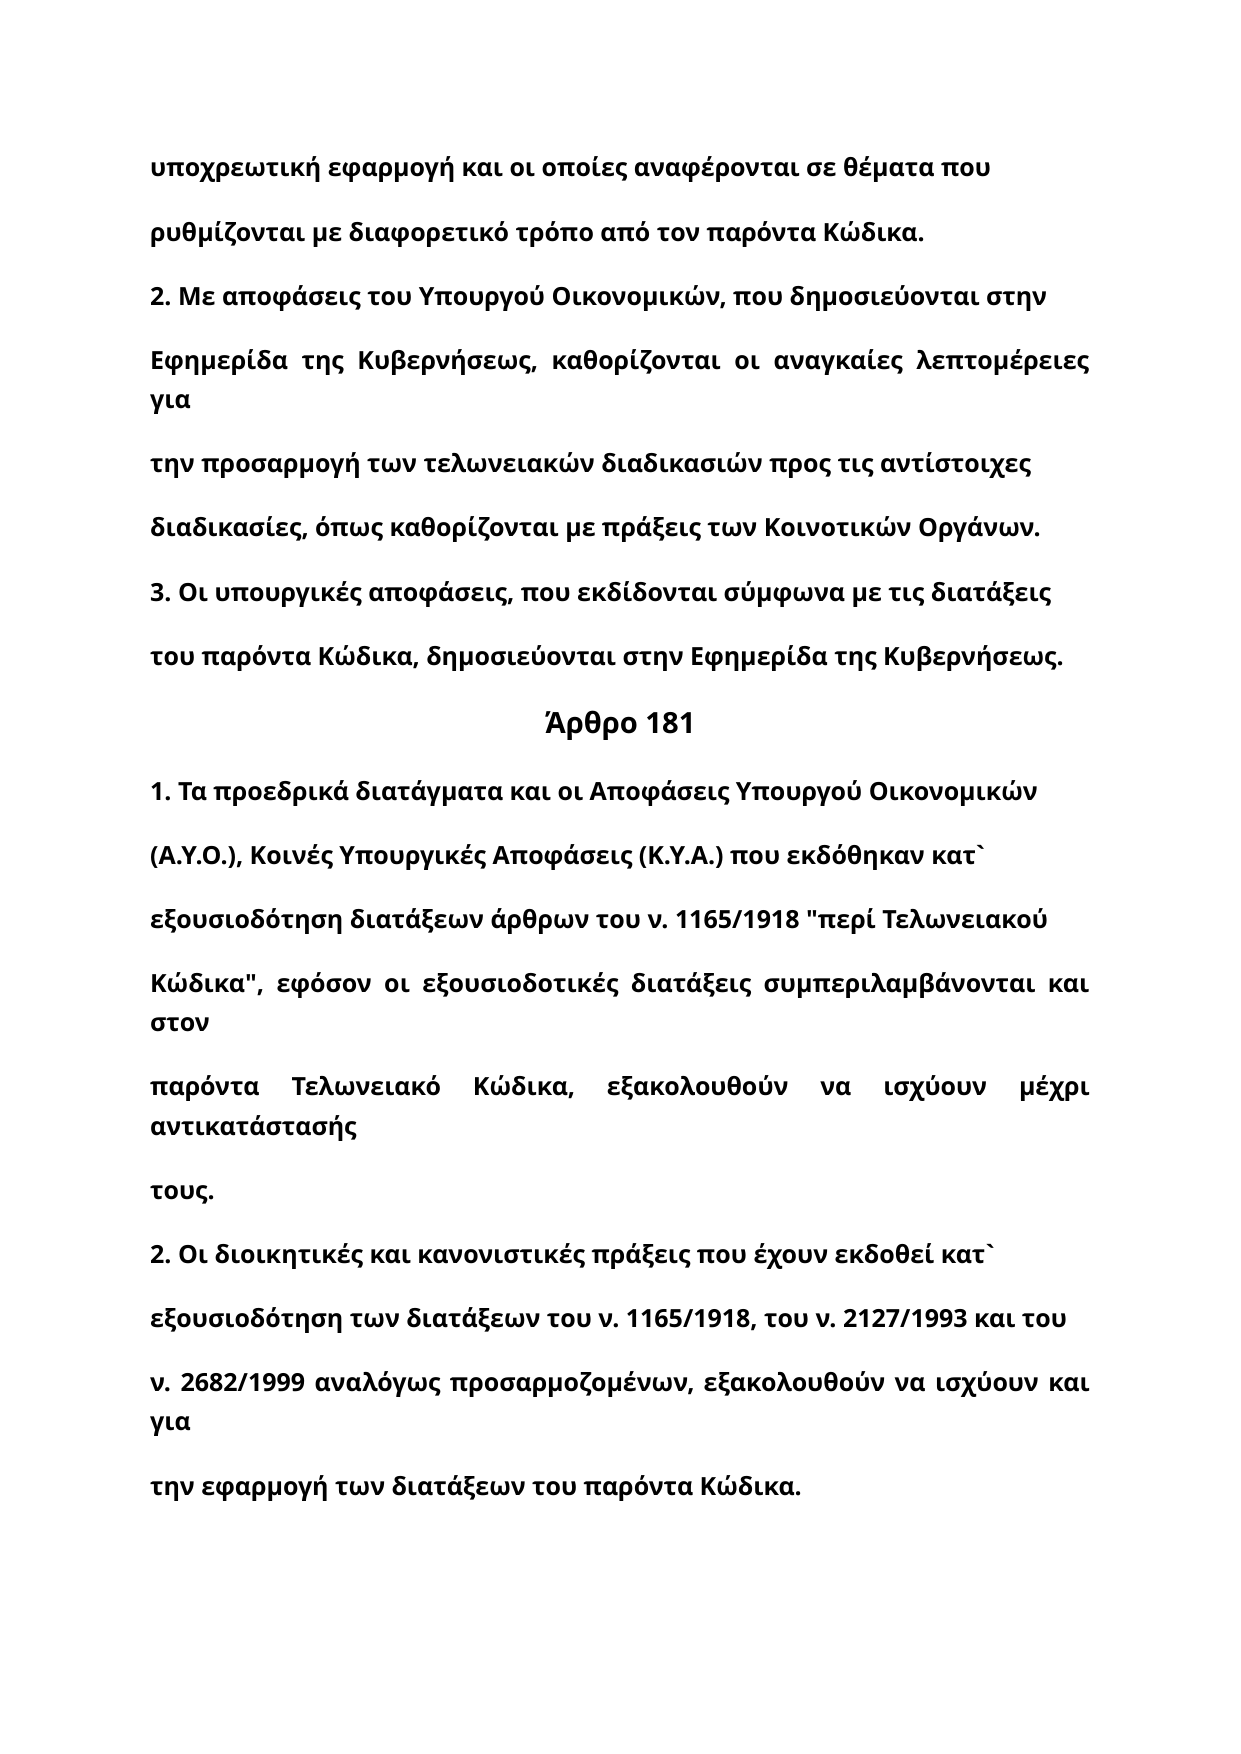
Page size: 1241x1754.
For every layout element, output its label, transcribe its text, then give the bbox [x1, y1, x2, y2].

text ρυθμίζονται με διαφορετικό τρόπο από τον παρόντα Κώδικα. [150, 214, 1090, 248]
text 1. Τα προεδρικά διατάγματα και οι Αποφάσεις Υπουργού Οικονομικών [150, 773, 1090, 807]
text εξουσιοδότηση των διατάξεων του ν. 1165/1918, του ν. 2127/1993 και του [150, 1301, 1090, 1335]
text 3. Οι υπουργικές αποφάσεις, που εκδίδονται σύμφωνα με τις διατάξεις [150, 574, 1090, 608]
text (Α.Υ.Ο.), Κοινές Υπουργικές Αποφάσεις (Κ.Υ.Α.) που εκδόθηκαν κατ` [150, 837, 1090, 871]
text την προσαρμογή των τελωνειακών διαδικασιών προς τις αντίστοιχες [150, 446, 1090, 480]
text τους. [150, 1172, 1090, 1206]
subtitle Άρθρο 181 [150, 702, 1090, 742]
text του παρόντα Κώδικα, δημοσιεύονται στην Εφημερίδα της Κυβερνήσεως. [150, 638, 1090, 672]
text ν. 2682/1999 αναλόγως προσαρμοζομένων, εξακολουθούν να ισχύουν και για [150, 1365, 1090, 1438]
text Εφημερίδα της Κυβερνήσεως, καθορίζονται οι αναγκαίες λεπτομέρειες για [150, 342, 1090, 416]
text διαδικασίες, όπως καθορίζονται με πράξεις των Κοινοτικών Οργάνων. [150, 510, 1090, 544]
text εξουσιοδότηση διατάξεων άρθρων του ν. 1165/1918 "περί Τελωνειακού [150, 901, 1090, 936]
text την εφαρμογή των διατάξεων του παρόντα Κώδικα. [150, 1468, 1090, 1502]
text 2. Με αποφάσεις του Υπουργού Οικονομικών, που δημοσιεύονται στην [150, 278, 1090, 312]
text υποχρεωτική εφαρμογή και οι οποίες αναφέρονται σε θέματα που [150, 150, 1090, 184]
text Κώδικα", εφόσον οι εξουσιοδοτικές διατάξεις συμπεριλαμβάνονται και στον [150, 966, 1090, 1039]
text παρόντα Τελωνειακό Κώδικα, εξακολουθούν να ισχύουν μέχρι αντικατάστασής [150, 1069, 1090, 1142]
text 2. Οι διοικητικές και κανονιστικές πράξεις που έχουν εκδοθεί κατ` [150, 1236, 1090, 1271]
